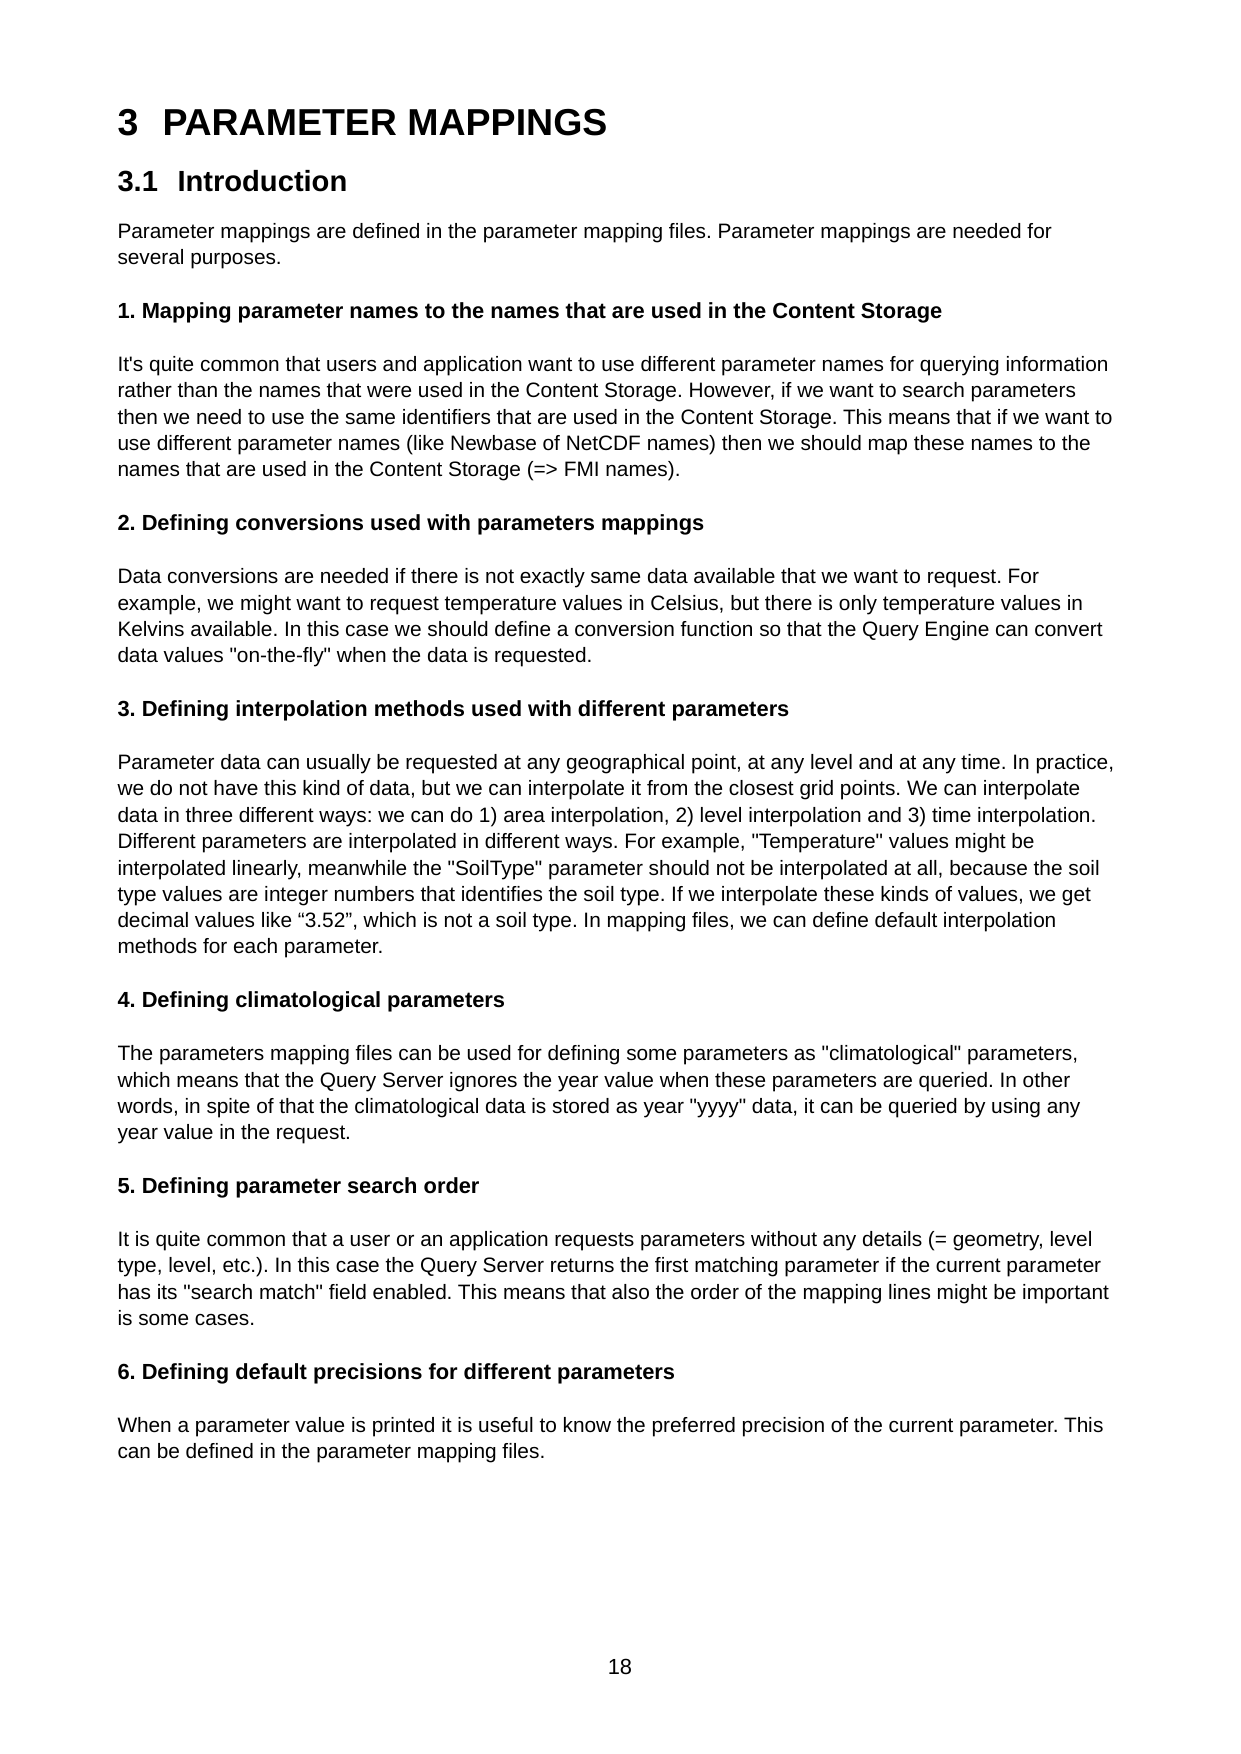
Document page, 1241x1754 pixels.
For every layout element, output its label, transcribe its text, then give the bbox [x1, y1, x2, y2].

text 2. Defining conversions used with parameters mappings [117, 510, 1122, 535]
text The parameters mapping files can be used for defining some parameters as "climatological" parameters, which means that the Query Server ignores the year value when these parameters are queried. In other words, in spite of that the climatological data is stored as year "yyyy" data, it can be queried by using any year value in the request. [117, 1041, 1122, 1144]
text It is quite common that a user or an application requests parameters without any details (= geometry, level type, level, etc.). In this case the Query Server returns the first matching parameter if the current parameter has its "search match" field enabled. This means that also the order of the mapping lines might be important is some cases. [117, 1227, 1122, 1330]
text Parameter mappings are defined in the parameter mapping files. Parameter mappings are needed for several purposes. [117, 219, 1122, 269]
text 1. Mapping parameter names to the names that are used in the Content Storage [117, 298, 1122, 323]
text 3. Defining interpolation methods used with different parameters [117, 696, 1122, 721]
text 4. Defining climatological parameters [117, 987, 1122, 1012]
subtitle Introduction [117, 164, 1122, 198]
text 6. Defining default precisions for different parameters [117, 1359, 1122, 1384]
text 5. Defining parameter search order [117, 1173, 1122, 1198]
text Parameter data can usually be requested at any geographical point, at any level and at any time. In practice, we do not have this kind of data, but we can interpolate it from the closest grid points. We can interpolate data in three different ways: we can do 1) area interpolation, 2) level interpolation and 3) time interpolation. Different parameters are interpolated in different ways. For example, "Temperature" values might be interpolated linearly, meanwhile the "SoilType" parameter should not be interpolated at all, because the soil type values are integer numbers that identifies the soil type. If we interpolate these kinds of values, we get decimal values like “3.52”, which is not a soil type. In mapping files, we can define default interpolation methods for each parameter. [117, 750, 1122, 958]
text When a parameter value is printed it is useful to know the preferred precision of the current parameter. This can be defined in the parameter mapping files. [117, 1413, 1122, 1463]
text It's quite common that users and application want to use different parameter names for querying information rather than the names that were used in the Content Storage. However, if we want to search parameters then we need to use the same identifiers that are used in the Content Storage. This means that if we want to use different parameter names (like Newbase of NetCDF names) then we should map these names to the names that are used in the Content Storage (=> FMI names). [117, 352, 1122, 481]
text Data conversions are needed if there is not exactly same data available that we want to request. For example, we might want to request temperature values in Celsius, but there is only temperature values in Kelvins available. In this case we should define a conversion function so that the Query Engine can convert data values "on-the-fly" when the data is requested. [117, 564, 1122, 667]
subtitle PARAMETER MAPPINGS [117, 100, 1122, 143]
